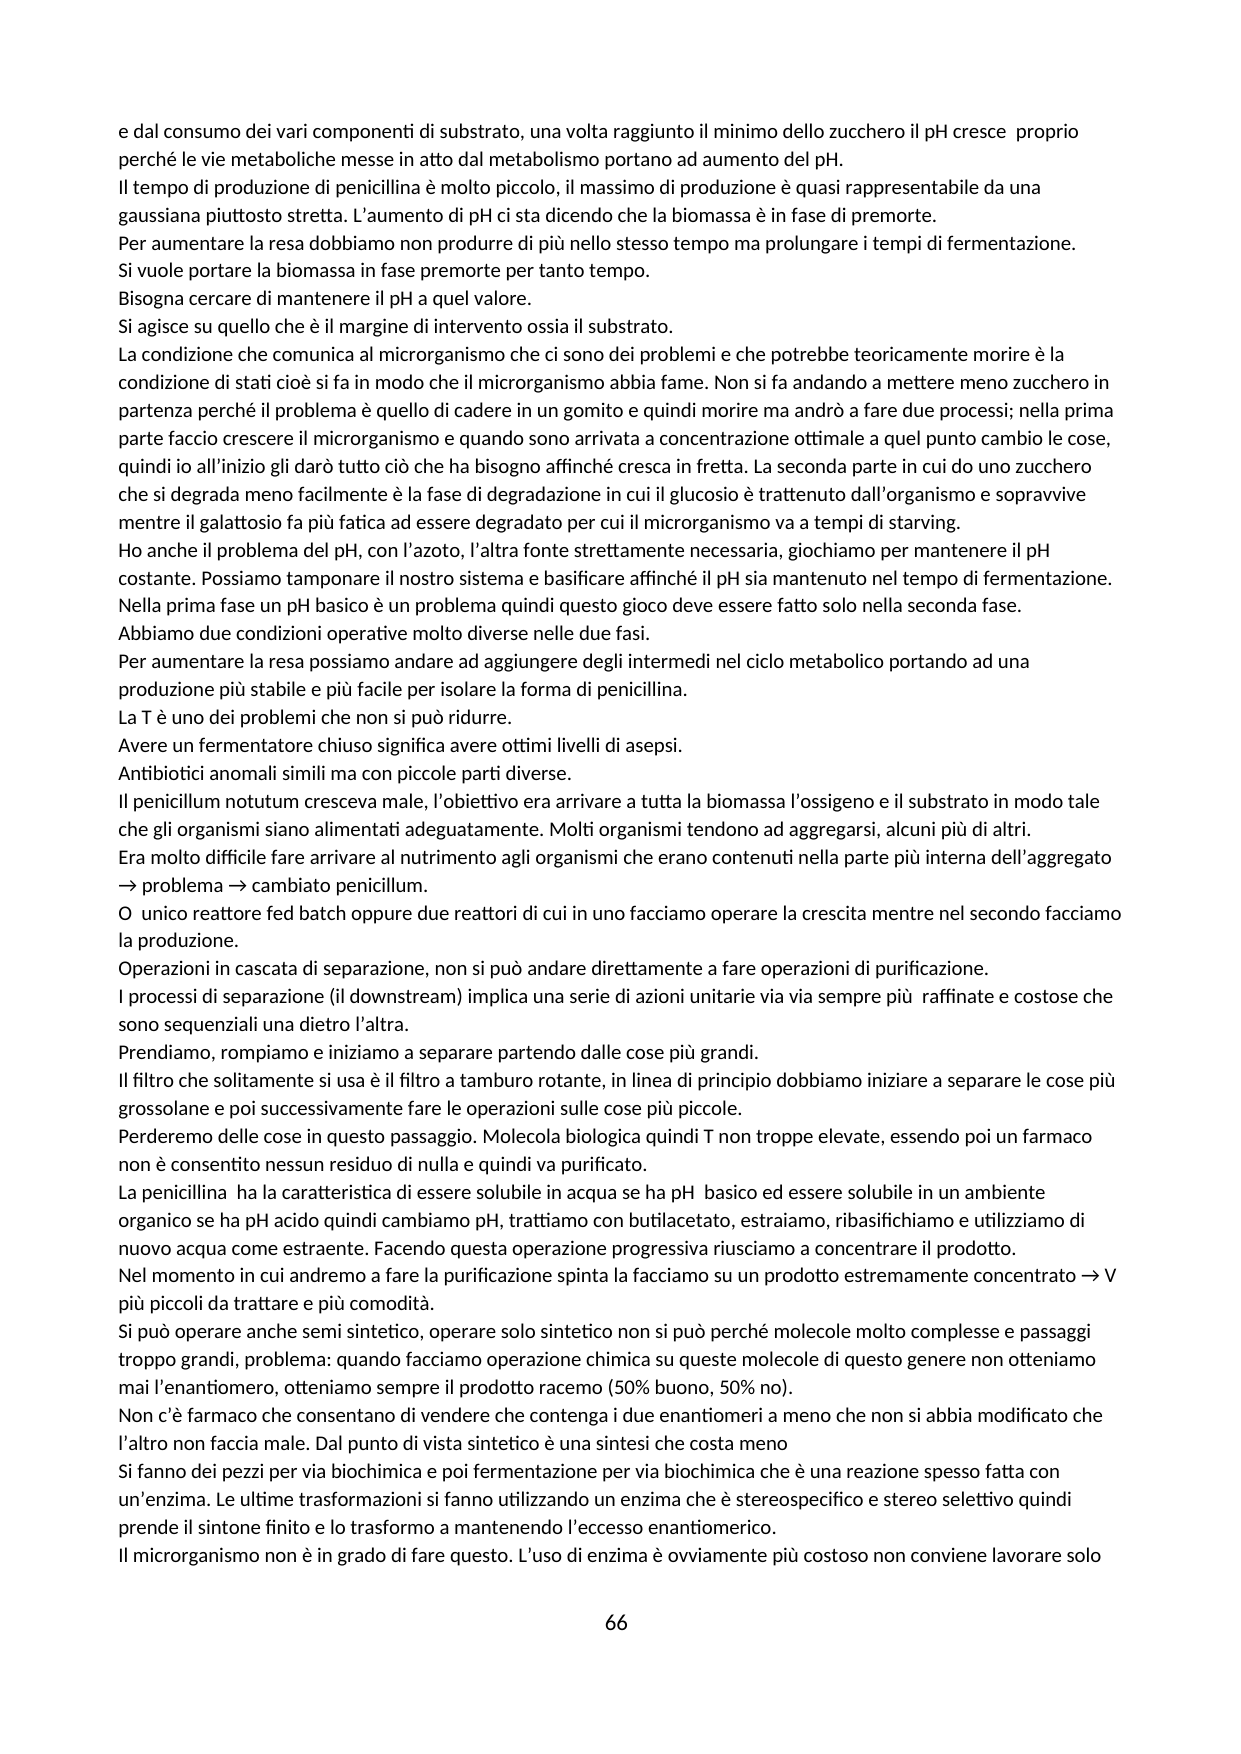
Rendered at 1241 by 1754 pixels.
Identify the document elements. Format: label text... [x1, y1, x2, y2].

text La condizione che comunica al microrganismo che ci sono dei problemi e che potrebbe teoricamente morire è la condizione di stati cioè si fa in modo che il microrganismo abbia fame. Non si fa andando a mettere meno zucchero in partenza perché il problema è quello di cadere in un gomito e quindi morire ma andrò a fare due processi; nella prima parte faccio crescere il microrganismo e quando sono arrivata a concentrazione ottimale a quel punto cambio le cose, quindi io all’inizio gli darò tutto ciò che ha bisogno affinché cresca in fretta. La seconda parte in cui do uno zucchero che si degrada meno facilmente è la fase di degradazione in cui il glucosio è trattenuto dall’organismo e sopravvive mentre il galattosio fa più fatica ad essere degradato per cui il microrganismo va a tempi di starving. Ho anche il problema del pH, con l’azoto, l’altra fonte strettamente necessaria, giochiamo per mantenere il pH costante. Possiamo tamponare il nostro sistema e basificare affinché il pH sia mantenuto nel tempo di fermentazione. Nella prima fase un pH basico è un problema quindi questo gioco deve essere fatto solo nella seconda fase. [118, 341, 1124, 618]
text Abbiamo due condizioni operative molto diverse nelle due fasi. Per aumentare la resa possiamo andare ad aggiungere degli intermedi nel ciclo metabolico portando ad una produzione più stabile e più facile per isolare la forma di penicillina. La T è uno dei problemi che non si può ridurre. Avere un fermentatore chiuso significa avere ottimi livelli di asepsi. Antibiotici anomali simili ma con piccole parti diverse. Il penicillum notutum cresceva male, l’obiettivo era arrivare a tutta la biomassa l’ossigeno e il substrato in modo tale che gli organismi siano alimentati adeguatamente. Molti organismi tendono ad aggregarsi, alcuni più di altri. Era molto difficile fare arrivare al nutrimento agli organismi che erano contenuti nella parte più interna dell’aggregato → problema → cambiato penicillum. O unico reattore fed batch oppure due reattori di cui in uno facciamo operare la crescita mentre nel secondo facciamo la produzione. Operazioni in cascata di separazione, non si può andare direttamente a fare operazioni di purificazione. I processi di separazione (il downstream) implica una serie di azioni unitarie via via sempre più raffinate e costose che sono sequenziali una dietro l’altra. Prendiamo, rompiamo e iniziamo a separare partendo dalle cose più grandi. Il filtro che solitamente si usa è il filtro a tamburo rotante, in linea di principio dobbiamo iniziare a separare le cose più grossolane e poi successivamente fare le operazioni sulle cose più piccole. Perderemo delle cose in questo passaggio. Molecola biologica quindi T non troppe elevate, essendo poi un farmaco non è consentito nessun residuo di nulla e quindi va purificato. La penicillina ha la caratteristica di essere solubile in acqua se ha pH basico ed essere solubile in un ambiente organico se ha pH acido quindi cambiamo pH, trattiamo con butilacetato, estraiamo, ribasifichiamo e utilizziamo di nuovo acqua come estraente. Facendo questa operazione progressiva riusciamo a concentrare il prodotto. Nel momento in cui andremo a fare la purificazione spinta la facciamo su un prodotto estremamente concentrato → V più piccoli da trattare e più comodità. Si può operare anche semi sintetico, operare solo sintetico non si può perché molecole molto complesse e passaggi troppo grandi, problema: quando facciamo operazione chimica su queste molecole di questo genere non otteniamo mai l’enantiomero, otteniamo sempre il prodotto racemo (50% buono, 50% no). Non c’è farmaco che consentano di vendere che contenga i due enantiomeri a meno che non si abbia modificato che l’altro non faccia male. Dal punto di vista sintetico è una sintesi che costa meno Si fanno dei pezzi per via biochimica e poi fermentazione per via biochimica che è una reazione spesso fatta con un’enzima. Le ultime trasformazioni si fanno utilizzando un enzima che è stereospecifico e stereo selettivo quindi prende il sintone finito e lo trasformo a mantenendo l’eccesso enantiomerico. Il microrganismo non è in grado di fare questo. L’uso di enzima è ovviamente più costoso non conviene lavorare solo [118, 621, 1124, 1567]
text e dal consumo dei vari componenti di substrato, una volta raggiunto il minimo dello zucchero il pH cresce proprio perché le vie metaboliche messe in atto dal metabolismo portano ad aumento del pH. Il tempo di produzione di penicillina è molto piccolo, il massimo di produzione è quasi rappresentabile da una gaussiana piuttosto stretta. L’aumento di pH ci sta dicendo che la biomassa è in fase di premorte. Per aumentare la resa dobbiamo non produrre di più nello stesso tempo ma prolungare i tempi di fermentazione. Si vuole portare la biomassa in fase premorte per tanto tempo. Bisogna cercare di mantenere il pH a quel valore. Si agisce su quello che è il margine di intervento ossia il substrato. [118, 118, 1124, 339]
